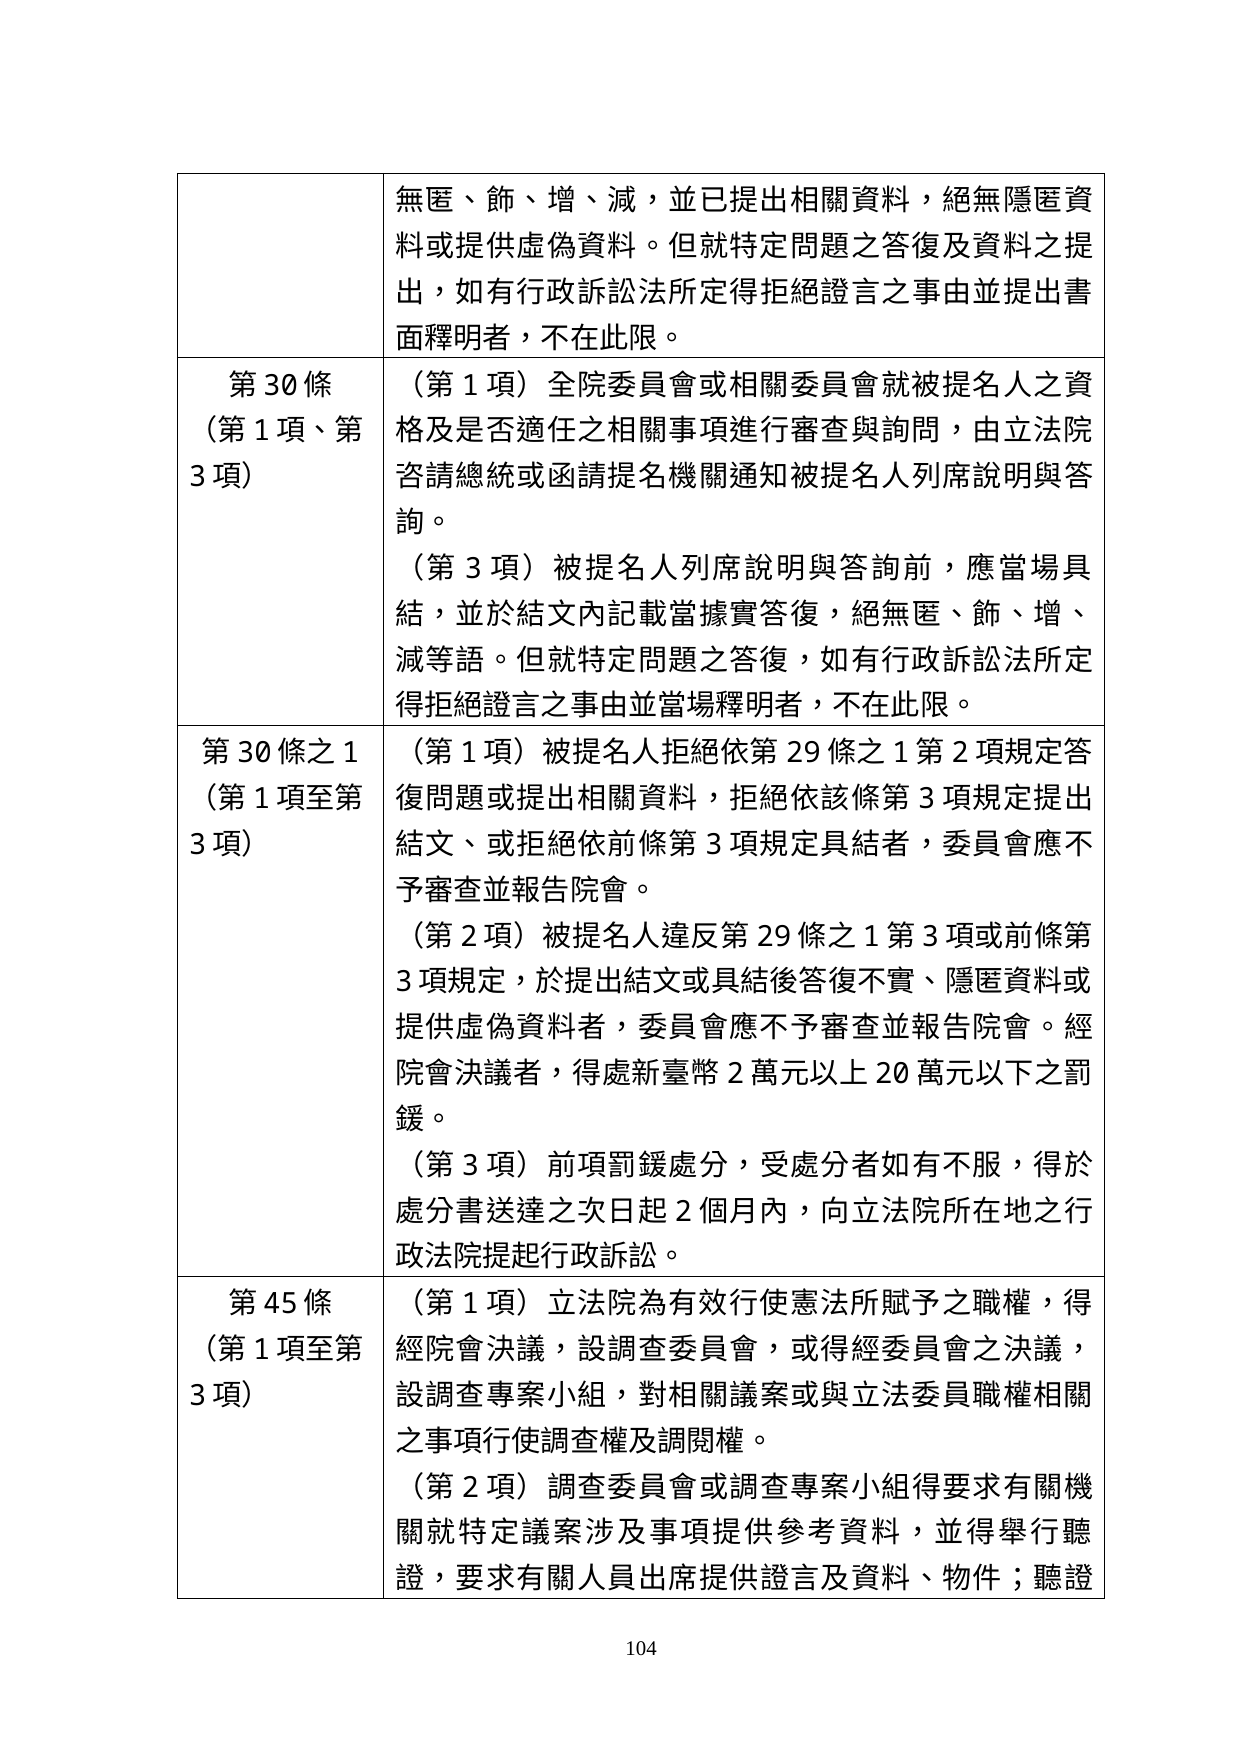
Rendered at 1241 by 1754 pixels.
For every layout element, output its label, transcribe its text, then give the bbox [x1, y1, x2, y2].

table_cell 第30條 （第1項、第3項） [178, 358, 383, 725]
table_cell [178, 174, 383, 357]
table_cell （第1項）立法院為有效行使憲法所賦予之職權，得經院會決議，設調查委員會，或得經委員會之決議，設調查專案小組，對相關議案或與立法委員職權相關之事項行使調查權及調閱權。 （第2項）調查委員會或調查專案小組得要求有關機關就特定議案涉及事項提供參考資料，並得舉行聽證，要求有關人員出席提供證言及資料、物件；聽證 [384, 1277, 1104, 1598]
table_cell 第30條之1 （第1項至第3項） [178, 726, 383, 1276]
table_cell （第1項）被提名人拒絕依第29條之1第2項規定答復問題或提出相關資料，拒絕依該條第3項規定提出結文、或拒絕依前條第3項規定具結者，委員會應不予審查並報告院會。 （第2項）被提名人違反第29條之1第3項或前條第3項規定，於提出結文或具結後答復不實、隱匿資料或提供虛偽資料者，委員會應不予審查並報告院會。經院會決議者，得處新臺幣2萬元以上20萬元以下之罰鍰。 （第3項）前項罰鍰處分，受處分者如有不服，得於處分書送達之次日起2個月內，向立法院所在地之行政法院提起行政訴訟。 [384, 726, 1104, 1276]
table_cell 無匿、飾、增、減，並已提出相關資料，絕無隱匿資料或提供虛偽資料。但就特定問題之答復及資料之提出，如有行政訴訟法所定得拒絕證言之事由並提出書面釋明者，不在此限。 [384, 174, 1104, 357]
table_cell （第1項）全院委員會或相關委員會就被提名人之資格及是否適任之相關事項進行審查與詢問，由立法院咨請總統或函請提名機關通知被提名人列席說明與答詢。 （第3項）被提名人列席說明與答詢前，應當場具結，並於結文內記載當據實答復，絕無匿、飾、增、減等語。但就特定問題之答復，如有行政訴訟法所定得拒絕證言之事由並當場釋明者，不在此限。 [384, 358, 1104, 725]
table_cell 第45條 （第1項至第3項） [178, 1277, 383, 1598]
